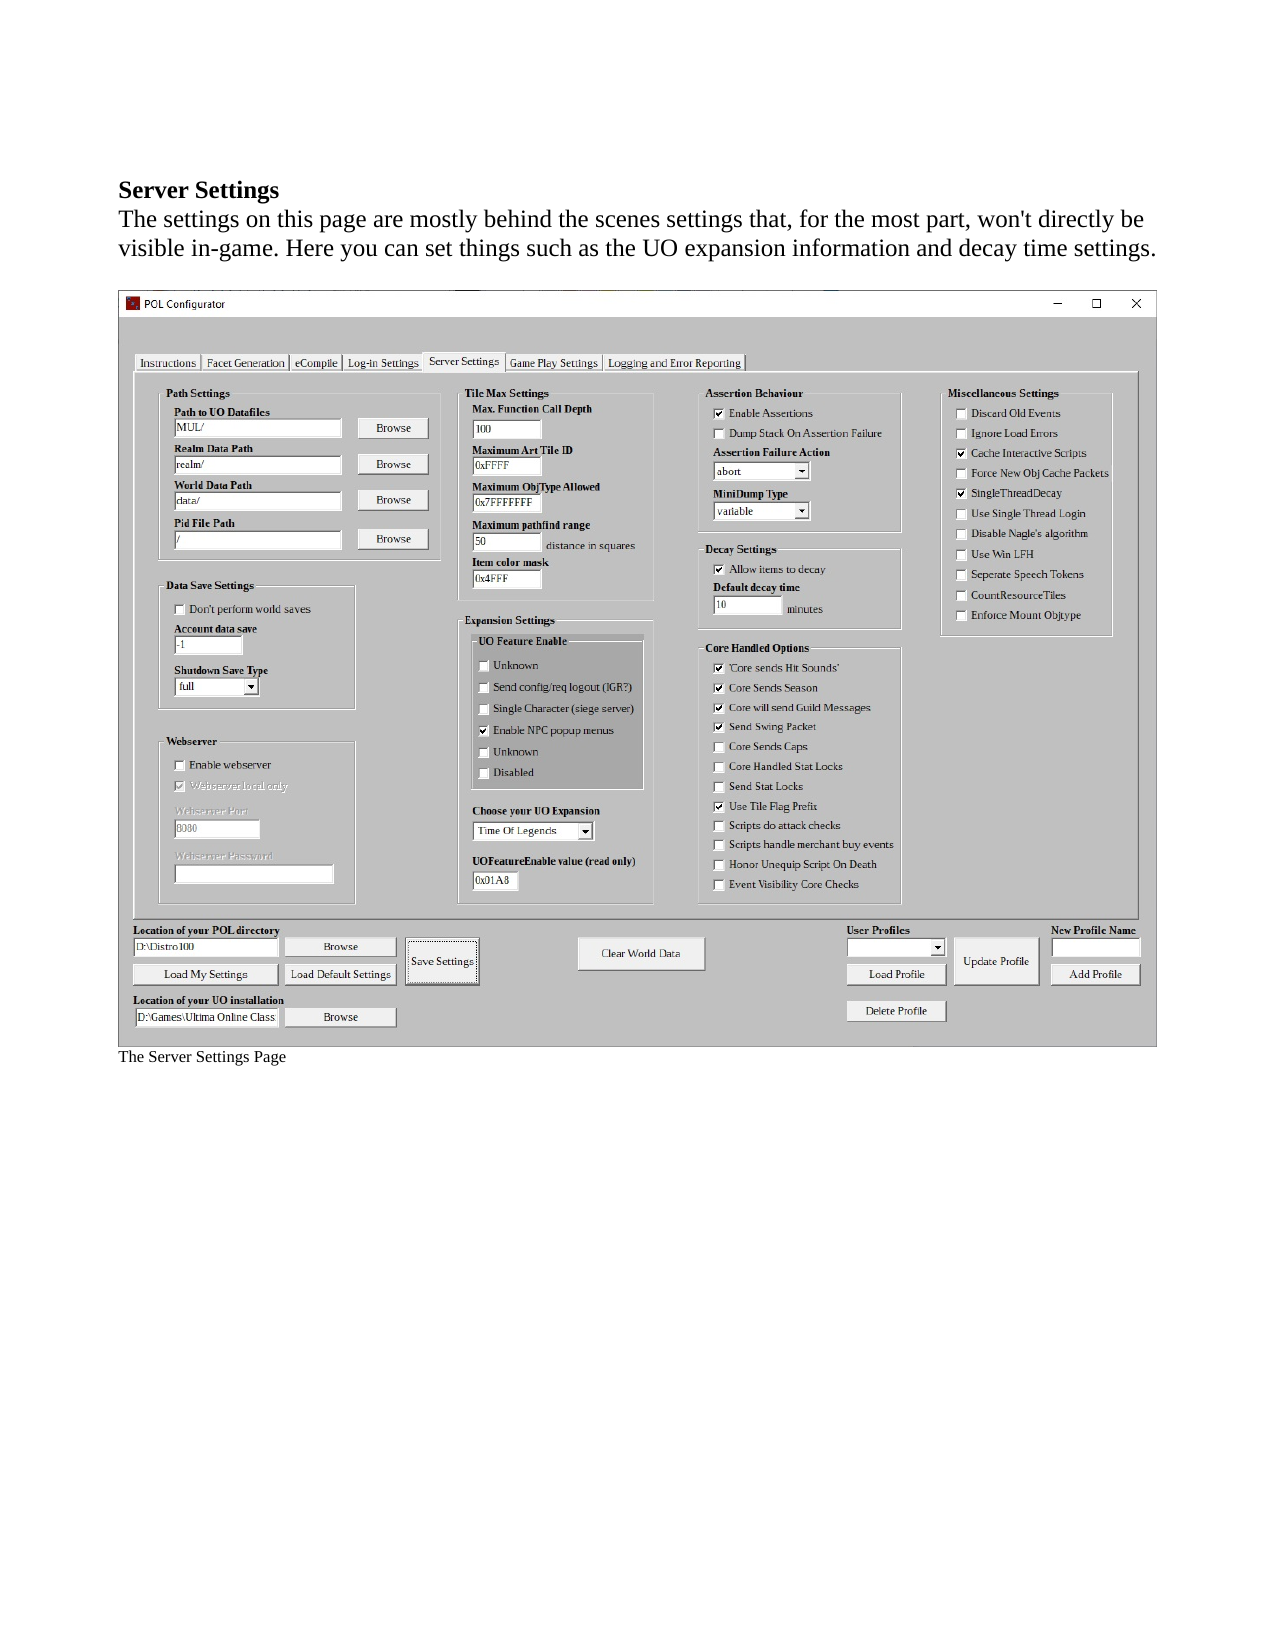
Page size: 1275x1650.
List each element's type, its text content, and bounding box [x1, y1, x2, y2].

text The Server Settings Page [118, 1047, 1157, 1066]
picture [118, 290, 1157, 1047]
text Server Settings [118, 176, 1157, 204]
text The settings on this page are mostly behind the scenes settings that, for the most part, won't directly be visible in-game. Here you can set things such as the UO expansion information and decay time settings. [118, 204, 1157, 262]
